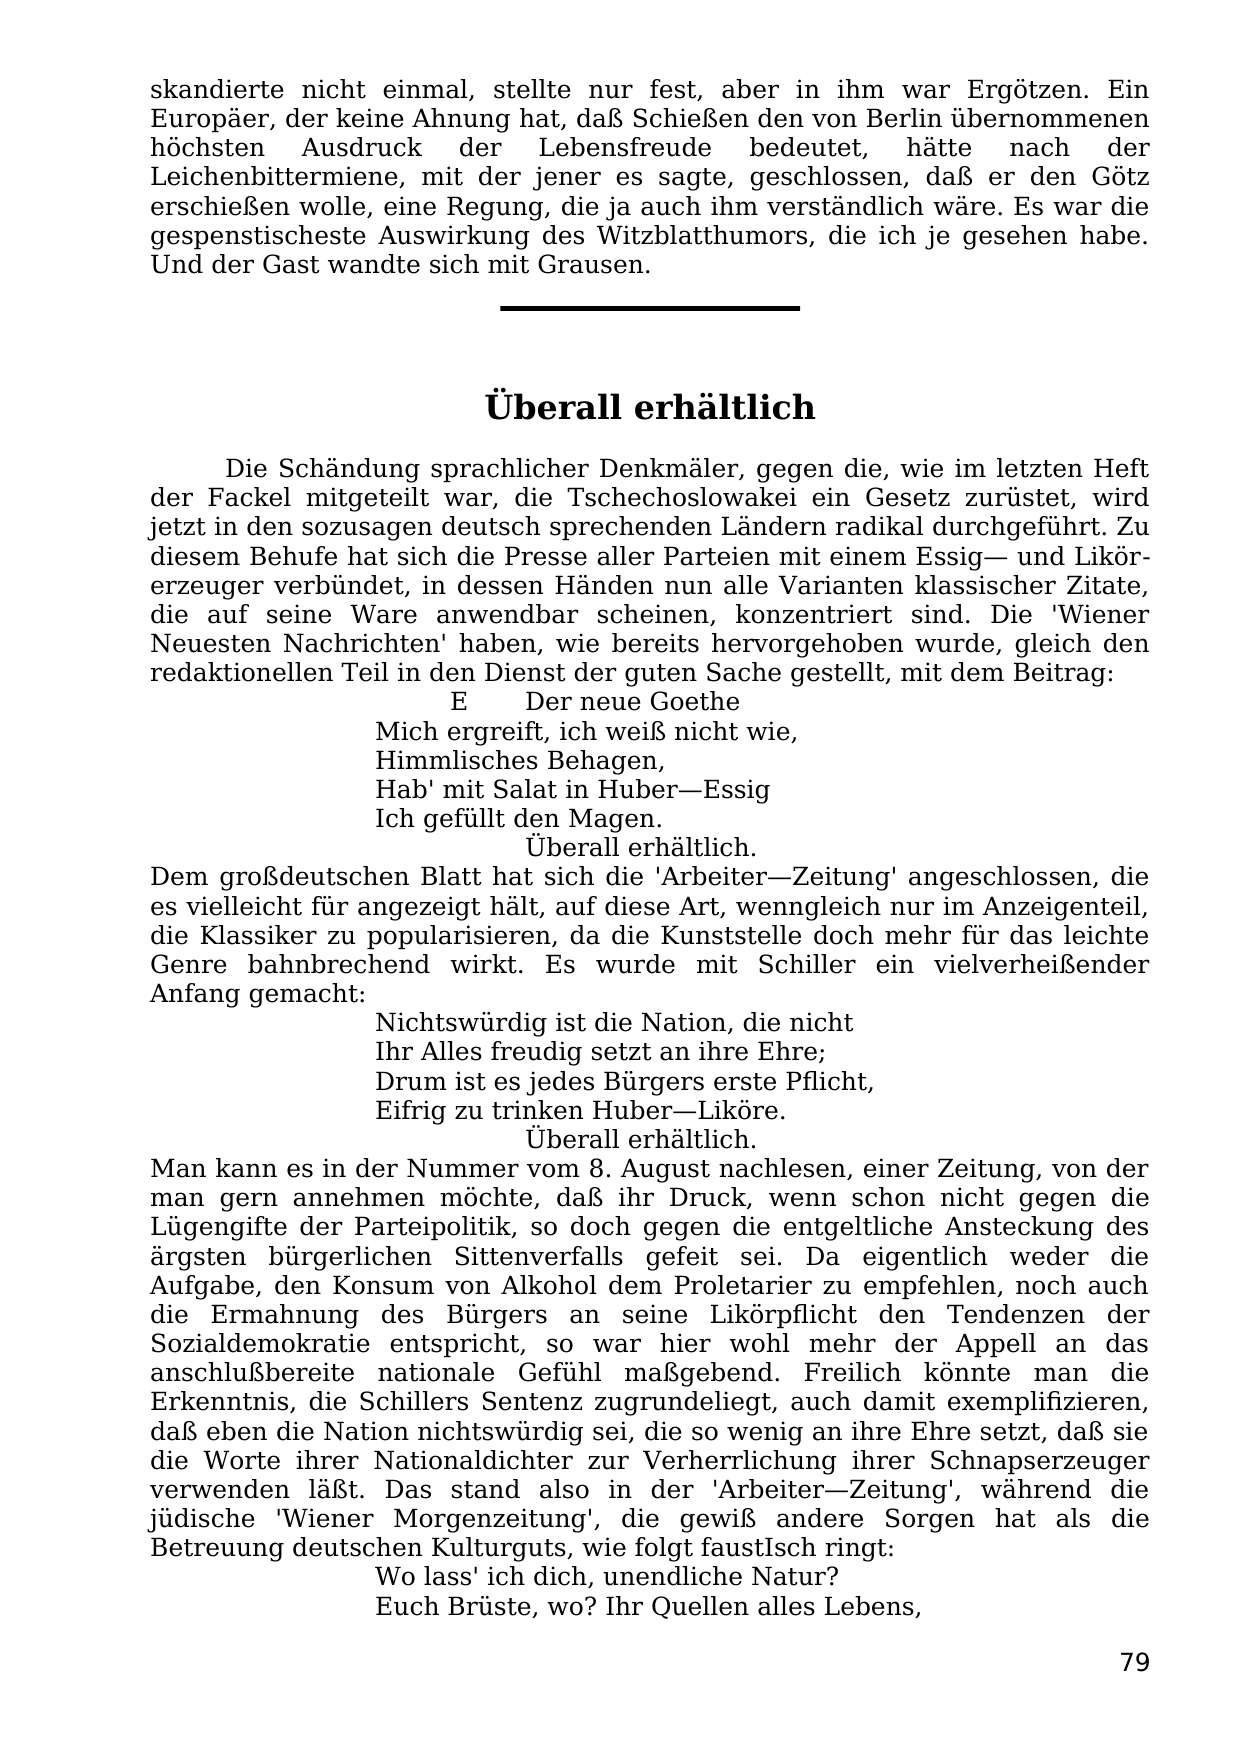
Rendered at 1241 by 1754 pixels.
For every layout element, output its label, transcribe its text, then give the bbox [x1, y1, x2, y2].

text Nichtswürdig ist die Nation, die nicht [300, 1008, 1151, 1037]
text Ich gefüllt den Magen. [300, 804, 1151, 833]
text Drum ist es jedes Bürgers erste Pflicht, [300, 1067, 1151, 1096]
text Eifrig zu trinken Huber—Liköre. [300, 1096, 1151, 1125]
text Euch Brüste, wo? Ihr Quellen alles Lebens, [300, 1592, 1151, 1621]
text Hab' mit Salat in Huber—Essig [300, 775, 1151, 804]
text Wo lass' ich dich, unendliche Natur? [300, 1562, 1151, 1592]
text skandierte nicht einmal, stellte nur fest, aber in ihm war Ergötzen. Ein Europäer, der keine Ahnung hat, daß Schießen den von Berlin übernommenen höchsten Ausdruck der Lebensfreude bedeutet, hätte nach der Leichenbittermiene, mit der jener es sagte, geschlossen, daß er den Götz erschießen wolle, eine Regung, die ja auch ihm verständlich wäre. Es war die gespenstischeste Auswirkung des Witzblatthumors, die ich je gesehen habe. Und der Gast wandte sich mit Grausen. [150, 75, 1151, 279]
text Überall erhältlich. [300, 833, 1151, 862]
text Man kann es in der Nummer vom 8. August nachlesen, einer Zeitung, von der man gern annehmen möchte, daß ihr Druck, wenn schon nicht gegen die Lügengifte der Parteipolitik, so doch gegen die entgeltliche Ansteckung des ärgsten bürgerlichen Sittenverfalls gefeit sei. Da eigentlich weder die Aufgabe, den Konsum von Alkohol dem Proletarier zu empfehlen, noch auch die Ermahnung des Bürgers an seine Likörpflicht den Tendenzen der Sozialdemokratie entspricht, so war hier wohl mehr der Appell an das anschlußbereite nationale Gefühl maßgebend. Freilich könnte man die Erkenntnis, die Schillers Sentenz zugrundeliegt, auch damit exemplifizieren, daß eben die Nation nichtswürdig sei, die so wenig an ihre Ehre setzt, daß sie die Worte ihrer Nationaldichter zur Verherrlichung ihrer Schnapserzeuger verwenden läßt. Das stand also in der 'Arbeiter—Zeitung', während die jüdische 'Wiener Morgenzeitung', die gewiß andere Sorgen hat als die Betreuung deutschen Kulturguts, wie folgt faustIsch ringt: [150, 1154, 1151, 1562]
text Mich ergreift, ich weiß nicht wie, [300, 717, 1151, 746]
text Überall erhältlich. [300, 1125, 1151, 1154]
text Dem großdeutschen Blatt hat sich die 'Arbeiter—Zeitung' angeschlossen, die es vielleicht für angezeigt hält, auf diese Art, wenngleich nur im Anzeigenteil, die Klassiker zu popularisieren, da die Kunststelle doch mehr für das leichte Genre bahnbrechend wirkt. Es wurde mit Schiller ein vielverheißender Anfang gemacht: [150, 862, 1151, 1008]
text Himmlisches Behagen, [300, 746, 1151, 775]
text Ihr Alles freudig setzt an ihre Ehre; [300, 1037, 1151, 1067]
text E Der neue Goethe [300, 687, 1151, 717]
text Die Schändung sprachlicher Denkmäler, gegen die, wie im letzten Heft der Fackel mitgeteilt war, die Tschechoslowakei ein Gesetz zurüstet, wird jetzt in den sozusagen deutsch sprechenden Ländern radikal durchgeführt. Zu diesem Behufe hat sich die Presse aller Parteien mit einem Essig— und Likör­erzeuger verbündet, in dessen Händen nun alle Varianten klassischer Zitate, die auf seine Ware anwendbar scheinen, konzentriert sind. Die 'Wiener Neuesten Nachrichten' haben, wie bereits hervorgehoben wurde, gleich den redaktionellen Teil in den Dienst der guten Sache gestellt, mit dem Beitrag: [150, 427, 1151, 687]
picture [500, 306, 801, 311]
text Überall erhältlich [150, 367, 1151, 427]
